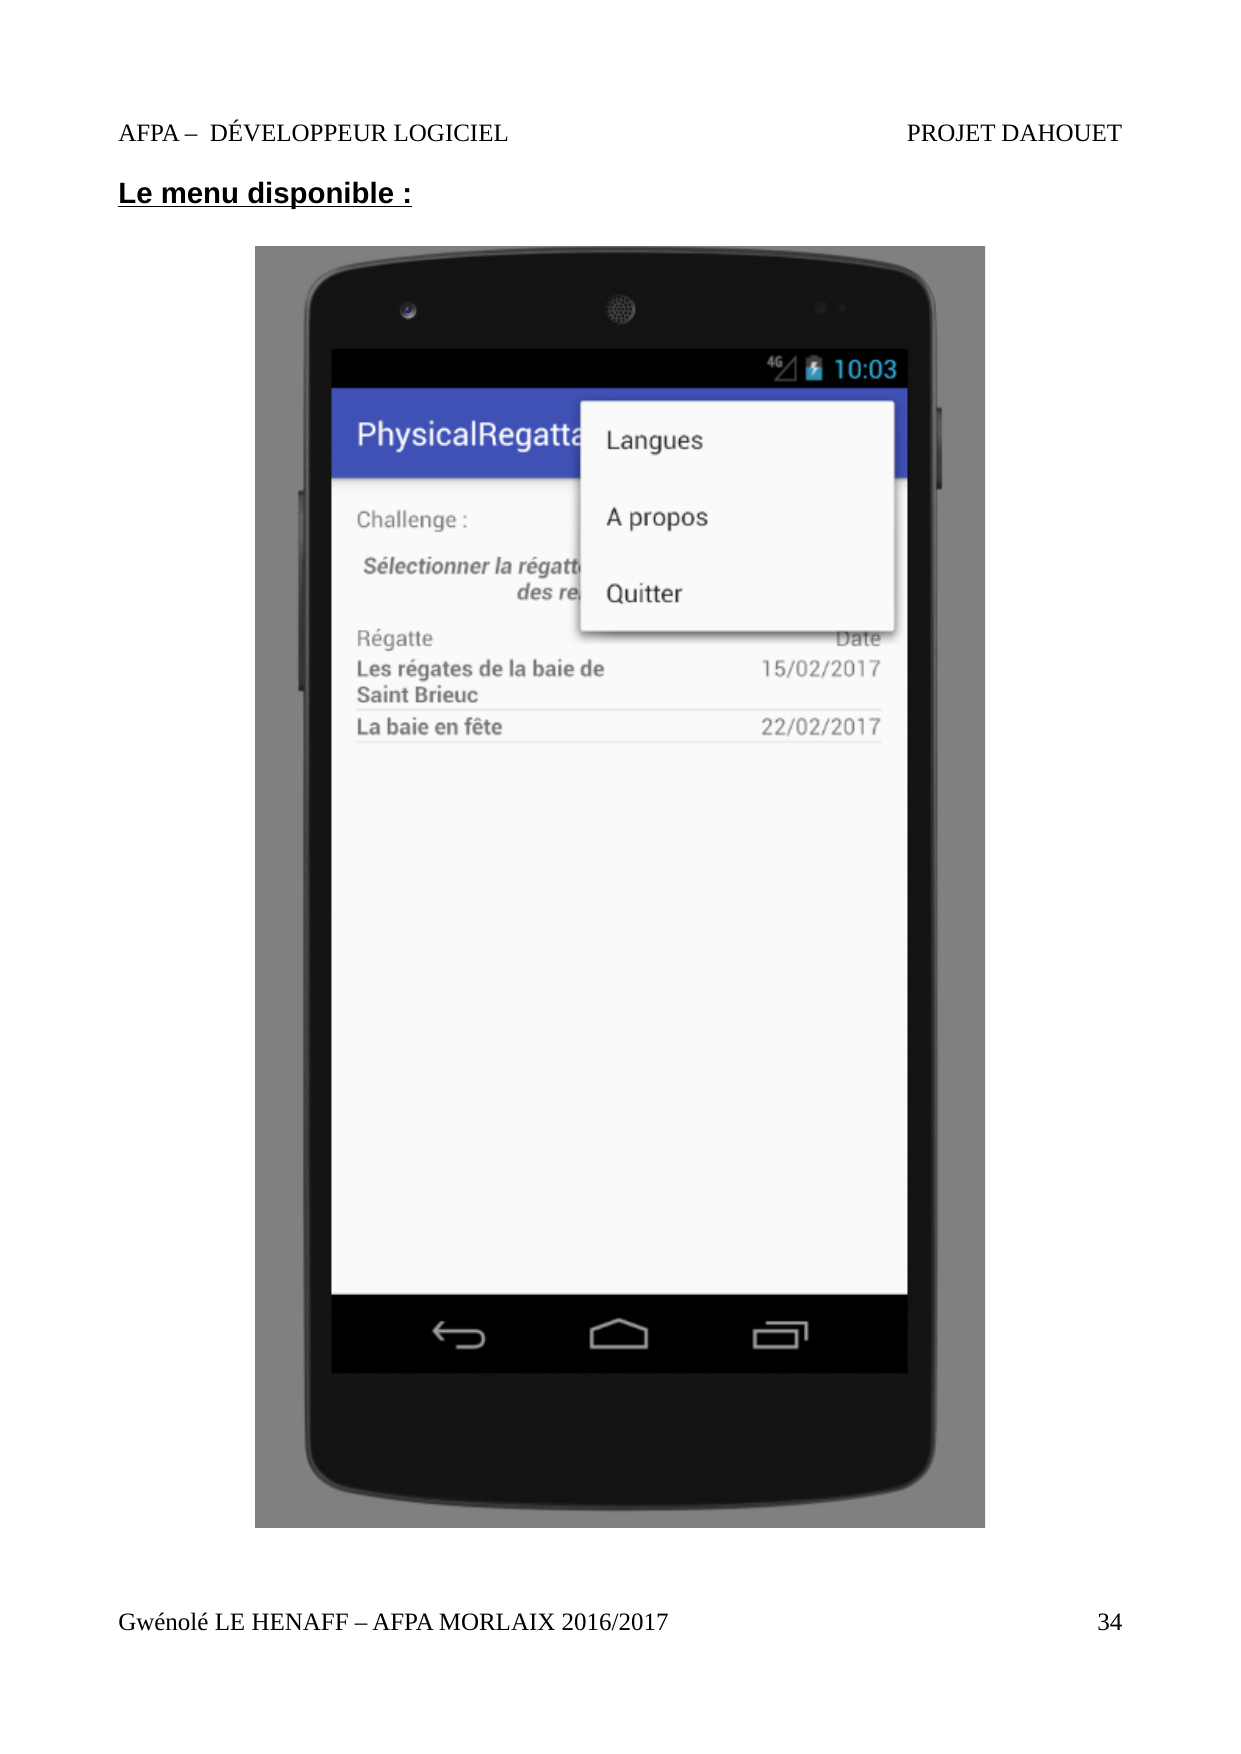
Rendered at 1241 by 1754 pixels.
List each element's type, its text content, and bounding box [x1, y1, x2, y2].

text Le menu disponible : [118, 176, 1122, 210]
picture [255, 246, 986, 1528]
